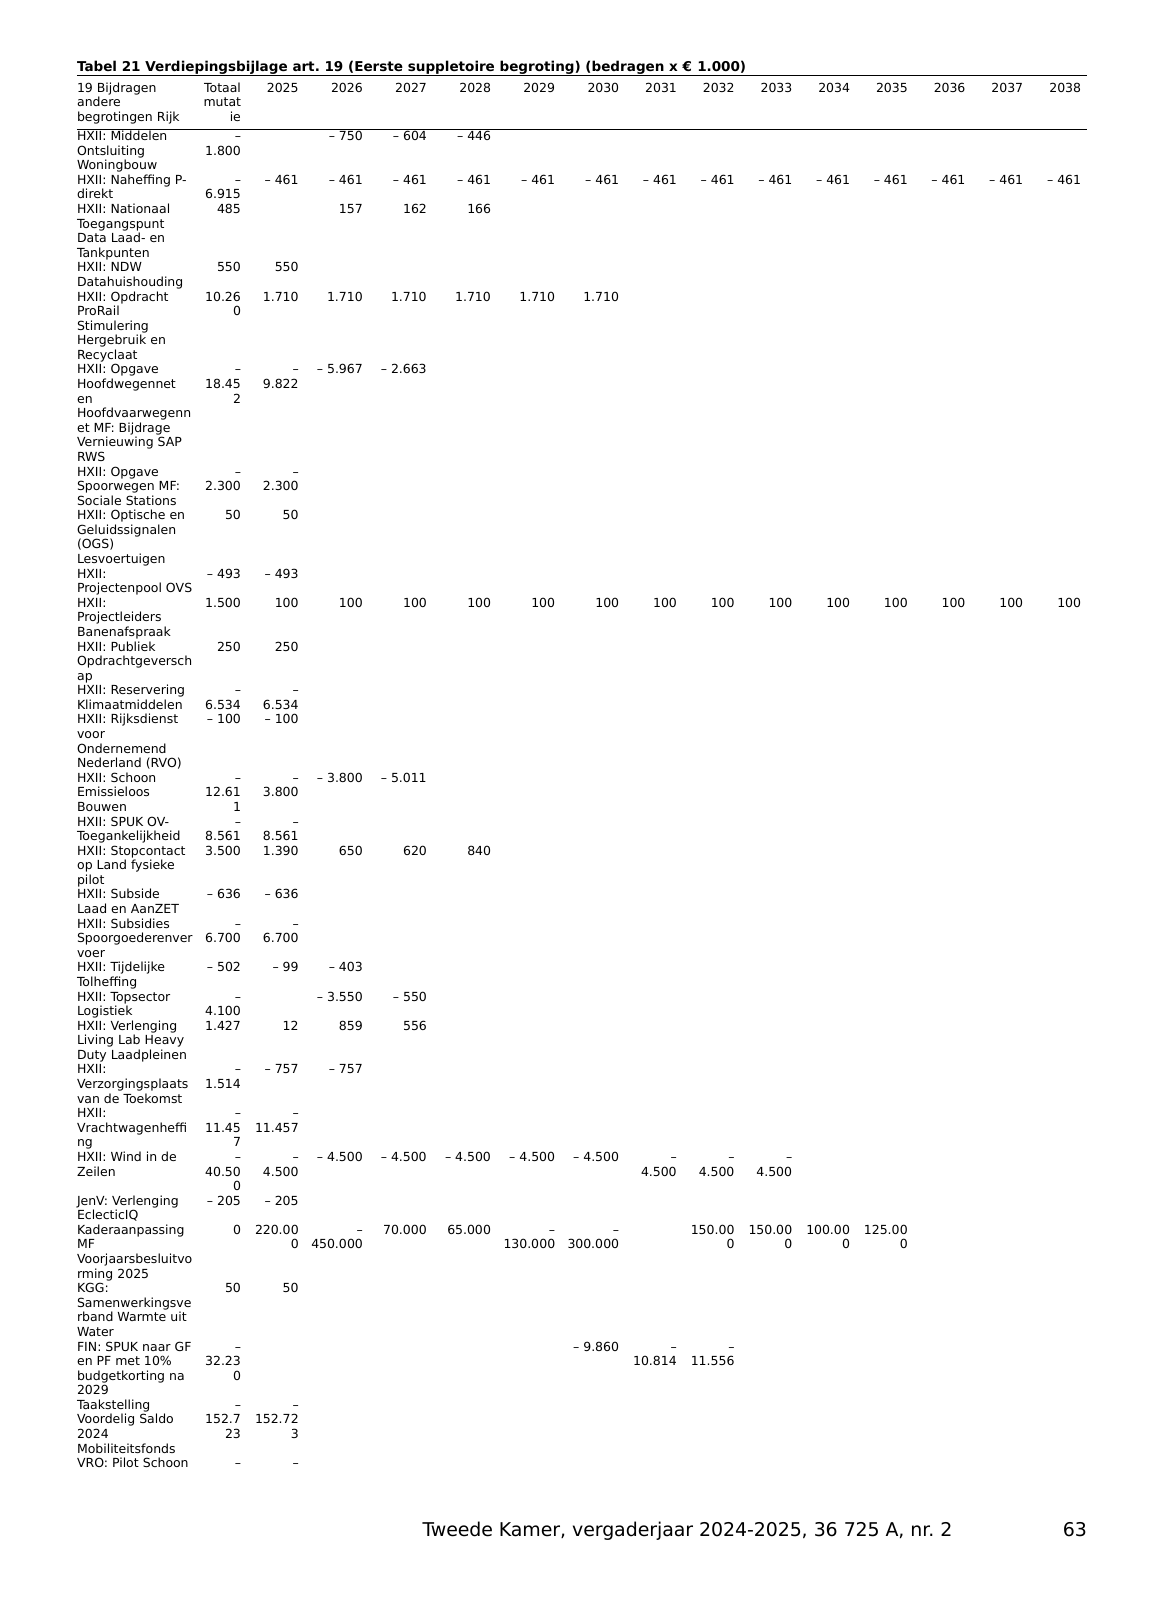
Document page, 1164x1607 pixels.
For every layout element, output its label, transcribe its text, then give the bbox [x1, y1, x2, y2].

table_cell [625, 989, 682, 1018]
table_cell JenV: Verlenging EclecticIQ [77, 1194, 194, 1223]
table_cell [740, 1194, 798, 1223]
table_cell [625, 1194, 682, 1223]
table_cell – 6.915 [194, 173, 247, 202]
table_cell – 636 [194, 887, 247, 916]
table_cell [625, 130, 682, 173]
table_cell 2026 [304, 76, 368, 129]
table_cell 100 [1029, 596, 1087, 639]
table_cell [625, 844, 682, 887]
table_cell 2028 [433, 76, 497, 129]
table_cell [913, 566, 971, 596]
table_cell 0 [194, 1223, 247, 1281]
table_cell [561, 814, 625, 843]
table_cell 100 [247, 596, 304, 639]
table_cell [1029, 1019, 1087, 1062]
table_cell [497, 130, 561, 173]
table_cell [856, 202, 913, 260]
table_cell – 461 [625, 173, 682, 202]
table_cell [433, 1106, 497, 1150]
table_cell – 1.800 [194, 130, 247, 173]
table_cell Kaderaanpassing MF Voorjaarsbesluitvorming 2025 [77, 1223, 194, 1281]
table_cell [433, 1456, 497, 1471]
table_cell – 3.800 [304, 771, 368, 814]
table_cell [625, 464, 682, 508]
table_cell [433, 814, 497, 843]
table_cell – 10.814 [625, 1339, 682, 1398]
table_cell [1029, 1339, 1087, 1398]
table_cell [433, 508, 497, 566]
table_cell [683, 1194, 740, 1223]
table_cell 1.710 [497, 289, 561, 362]
table_cell – 461 [798, 173, 856, 202]
table_cell HXII: Wind in de Zeilen [77, 1150, 194, 1193]
table_cell 2037 [971, 76, 1029, 129]
table_cell [497, 1398, 561, 1456]
table_cell [625, 814, 682, 843]
table_cell [497, 814, 561, 843]
table_cell [798, 1281, 856, 1339]
table_cell [497, 1019, 561, 1062]
table_cell 2027 [369, 76, 432, 129]
table_cell [971, 202, 1029, 260]
table_cell 2029 [497, 76, 561, 129]
table_cell [971, 1194, 1029, 1223]
table_cell [971, 683, 1029, 712]
table_cell [561, 1456, 625, 1471]
table_cell – 5.011 [369, 771, 432, 814]
table_cell [913, 1339, 971, 1398]
table_cell [1029, 814, 1087, 843]
table_cell [740, 683, 798, 712]
table_cell [561, 639, 625, 683]
table_cell [856, 916, 913, 960]
table_cell [683, 814, 740, 843]
table_cell HXII: Subside Laad en AanZET [77, 887, 194, 916]
table_cell [913, 1106, 971, 1150]
table_cell [971, 887, 1029, 916]
table_cell – 4.500 [625, 1150, 682, 1193]
table_cell [740, 844, 798, 887]
table_cell [740, 508, 798, 566]
table_cell [433, 916, 497, 960]
table_cell – 550 [369, 989, 432, 1018]
table_cell [369, 712, 432, 771]
table_cell [971, 1062, 1029, 1106]
table_cell [561, 464, 625, 508]
table_cell [971, 1456, 1029, 1471]
table_cell [561, 130, 625, 173]
table_cell [798, 1398, 856, 1456]
table_cell 100 [369, 596, 432, 639]
table_cell [625, 508, 682, 566]
table_cell 150.000 [740, 1223, 798, 1281]
table_cell [683, 916, 740, 960]
table_cell 50 [194, 508, 247, 566]
table_cell HXII: NDW Datahuishouding [77, 260, 194, 289]
table_cell [683, 362, 740, 464]
table_cell [913, 916, 971, 960]
table_cell [561, 989, 625, 1018]
table_cell [683, 1281, 740, 1339]
table_cell [856, 130, 913, 173]
table_cell 12 [247, 1019, 304, 1062]
table_cell [1029, 1456, 1087, 1471]
table_cell [740, 960, 798, 989]
table_cell – 11.457 [247, 1106, 304, 1150]
table_cell – 461 [856, 173, 913, 202]
table_cell [1029, 1106, 1087, 1150]
table_cell [913, 844, 971, 887]
table_cell [433, 1194, 497, 1223]
table_cell [304, 639, 368, 683]
table_cell – 461 [740, 173, 798, 202]
table_cell [913, 887, 971, 916]
table_cell 50 [194, 1281, 247, 1339]
table_cell [369, 814, 432, 843]
table_cell [913, 362, 971, 464]
table_cell [625, 916, 682, 960]
table_cell – 502 [194, 960, 247, 989]
table_cell [971, 362, 1029, 464]
table_cell 100 [497, 596, 561, 639]
table_cell – 9.860 [561, 1339, 625, 1398]
table_cell [369, 1194, 432, 1223]
table_cell – 4.500 [247, 1150, 304, 1193]
table_cell – 461 [247, 173, 304, 202]
table_cell [856, 1339, 913, 1398]
table_cell [971, 771, 1029, 814]
table_cell [369, 1339, 432, 1398]
table_cell HXII: Rijksdienst voor Ondernemend Nederland (RVO) [77, 712, 194, 771]
table_cell [798, 683, 856, 712]
table_cell [913, 1281, 971, 1339]
table_cell [304, 1194, 368, 1223]
table_cell [304, 1106, 368, 1150]
table_cell – 4.500 [369, 1150, 432, 1193]
table_cell [304, 1339, 368, 1398]
table_cell [1029, 130, 1087, 173]
table_cell [683, 712, 740, 771]
table_cell 550 [194, 260, 247, 289]
table_cell [247, 989, 304, 1018]
table_cell [913, 202, 971, 260]
table_cell [683, 202, 740, 260]
table_cell 2030 [561, 76, 625, 129]
table_cell [1029, 1223, 1087, 1281]
table_cell – 205 [194, 1194, 247, 1223]
table_cell 100 [625, 596, 682, 639]
table_cell – 8.561 [194, 814, 247, 843]
table_cell [683, 130, 740, 173]
table_cell [497, 1281, 561, 1339]
table_cell [497, 916, 561, 960]
table_cell 100 [740, 596, 798, 639]
table_cell [1029, 844, 1087, 887]
table_cell – 100 [247, 712, 304, 771]
table_cell [304, 1456, 368, 1471]
table_cell [913, 989, 971, 1018]
table_cell [625, 639, 682, 683]
table_cell [497, 771, 561, 814]
table_cell [971, 1339, 1029, 1398]
table_cell – 6.700 [194, 916, 247, 960]
table_cell – 493 [247, 566, 304, 596]
table_cell [497, 712, 561, 771]
table_cell – 1.514 [194, 1062, 247, 1106]
table_cell [971, 566, 1029, 596]
table_cell 70.000 [369, 1223, 432, 1281]
table_cell 2038 [1029, 76, 1087, 129]
table_cell [625, 1106, 682, 1150]
table_cell [561, 683, 625, 712]
table_cell HXII: Optische en Geluidssignalen (OGS) Lesvoertuigen [77, 508, 194, 566]
table_cell [740, 639, 798, 683]
table_cell [497, 508, 561, 566]
table_cell – 757 [304, 1062, 368, 1106]
table_cell [497, 1106, 561, 1150]
table_cell [683, 771, 740, 814]
table_cell [798, 887, 856, 916]
table_cell 157 [304, 202, 368, 260]
table_cell [304, 260, 368, 289]
table_cell 1.710 [369, 289, 432, 362]
table_cell – 450.000 [304, 1223, 368, 1281]
table_cell Taakstelling Voordelig Saldo 2024 Mobiliteitsfonds [77, 1398, 194, 1456]
table_cell 19 Bijdragen andere begrotingen Rijk [77, 76, 194, 129]
table_cell 100 [561, 596, 625, 639]
table_cell – 100 [194, 712, 247, 771]
table_cell – 99 [247, 960, 304, 989]
table_cell [913, 1398, 971, 1456]
table_cell [856, 712, 913, 771]
table_cell [971, 508, 1029, 566]
table_cell [625, 1398, 682, 1456]
table_cell 2025 [247, 76, 304, 129]
table_cell [561, 260, 625, 289]
table_cell [497, 1062, 561, 1106]
table_cell [856, 960, 913, 989]
table_cell [625, 260, 682, 289]
table_cell 50 [247, 508, 304, 566]
table_cell HXII: Topsector Logistiek [77, 989, 194, 1018]
table_cell – 4.100 [194, 989, 247, 1018]
table_cell 1.710 [247, 289, 304, 362]
table_cell [740, 362, 798, 464]
table_cell [913, 260, 971, 289]
table_cell [856, 289, 913, 362]
table_cell [1029, 712, 1087, 771]
table_cell [1029, 566, 1087, 596]
table_cell – 461 [1029, 173, 1087, 202]
table_cell [798, 1150, 856, 1193]
table_cell [304, 464, 368, 508]
table_cell [1029, 202, 1087, 260]
table_cell [433, 1062, 497, 1106]
table_cell [798, 814, 856, 843]
table_cell [433, 1339, 497, 1398]
table_cell – 6.534 [247, 683, 304, 712]
table_cell [971, 1106, 1029, 1150]
table_cell [740, 1281, 798, 1339]
table_cell HXII: Projectleiders Banenafspraak [77, 596, 194, 639]
table_cell [740, 1398, 798, 1456]
table_cell [561, 960, 625, 989]
table_cell [304, 887, 368, 916]
table_cell – 4.500 [433, 1150, 497, 1193]
table_cell [971, 130, 1029, 173]
table_cell [798, 1106, 856, 1150]
table_cell [971, 960, 1029, 989]
table_cell [798, 464, 856, 508]
table_cell [561, 508, 625, 566]
table_cell [971, 639, 1029, 683]
table_cell [913, 1062, 971, 1106]
table_cell – 4.500 [561, 1150, 625, 1193]
table_cell HXII: Nationaal Toegangspunt Data Laad- en Tankpunten [77, 202, 194, 260]
table_cell [1029, 683, 1087, 712]
table_cell [1029, 362, 1087, 464]
table_cell [798, 362, 856, 464]
table_cell HXII: Publiek Opdrachtgeverschap [77, 639, 194, 683]
table_cell [304, 566, 368, 596]
table_cell [856, 1281, 913, 1339]
table_cell – 461 [433, 173, 497, 202]
table_cell [683, 989, 740, 1018]
table_cell – 152.723 [247, 1398, 304, 1456]
table_cell [971, 1019, 1029, 1062]
table_cell [369, 1062, 432, 1106]
table_cell 220.000 [247, 1223, 304, 1281]
table_cell [913, 508, 971, 566]
table_cell 100 [856, 596, 913, 639]
table_cell [369, 887, 432, 916]
table_cell [1029, 887, 1087, 916]
table_cell [625, 960, 682, 989]
table_cell 3.500 [194, 844, 247, 887]
table_cell HXII: Opdracht ProRail Stimulering Hergebruik en Recyclaat [77, 289, 194, 362]
table_cell [798, 566, 856, 596]
table_cell [433, 362, 497, 464]
table_cell [369, 1281, 432, 1339]
table_cell 125.000 [856, 1223, 913, 1281]
table_cell HXII: Naheffing P-direkt [77, 173, 194, 202]
table_cell – [194, 1456, 247, 1471]
table_cell [561, 887, 625, 916]
table_cell [433, 683, 497, 712]
table_cell [433, 1398, 497, 1456]
table_cell [798, 1456, 856, 1471]
table_cell [798, 844, 856, 887]
table_cell [1029, 960, 1087, 989]
table_cell 2031 [625, 76, 682, 129]
table_cell 650 [304, 844, 368, 887]
table_cell [433, 712, 497, 771]
table_cell [856, 508, 913, 566]
table_cell [683, 639, 740, 683]
table_cell [740, 887, 798, 916]
table_cell – 6.534 [194, 683, 247, 712]
table_cell [798, 960, 856, 989]
table_cell [798, 202, 856, 260]
table_cell – 205 [247, 1194, 304, 1223]
table_cell [798, 989, 856, 1018]
table_cell [1029, 464, 1087, 508]
table_cell [433, 464, 497, 508]
table_cell [683, 844, 740, 887]
table_cell 2036 [913, 76, 971, 129]
table_cell [971, 260, 1029, 289]
table_cell [740, 916, 798, 960]
table_cell [1029, 639, 1087, 683]
table_cell [798, 260, 856, 289]
table_cell 50 [247, 1281, 304, 1339]
table_cell [247, 202, 304, 260]
table_cell [913, 712, 971, 771]
table_cell 2034 [798, 76, 856, 129]
table_cell [856, 1019, 913, 1062]
table_cell [1029, 1281, 1087, 1339]
table_cell – 461 [561, 173, 625, 202]
table_cell HXII: Subsidies Spoorgoederenvervoer [77, 916, 194, 960]
table_cell [971, 1150, 1029, 1193]
table_cell – 6.700 [247, 916, 304, 960]
table_cell [856, 844, 913, 887]
table_cell [369, 639, 432, 683]
table_cell [625, 887, 682, 916]
table_cell [740, 260, 798, 289]
table_cell [856, 639, 913, 683]
table_cell – 2.300 [247, 464, 304, 508]
table_cell [625, 1456, 682, 1471]
table_cell Totaal mutatie [194, 76, 247, 129]
table_cell [856, 771, 913, 814]
table_cell [1029, 508, 1087, 566]
table_cell [913, 771, 971, 814]
table_cell – 461 [304, 173, 368, 202]
table_cell [683, 260, 740, 289]
table_cell [304, 712, 368, 771]
table_cell HXII: Tijdelijke Tolheffing [77, 960, 194, 989]
table_cell 1.390 [247, 844, 304, 887]
table_cell [369, 1106, 432, 1150]
table_cell – 5.967 [304, 362, 368, 464]
table_cell [433, 1019, 497, 1062]
table_cell [497, 1456, 561, 1471]
table_cell [433, 566, 497, 596]
table_cell 166 [433, 202, 497, 260]
table_cell [798, 1339, 856, 1398]
table_cell HXII: Schoon Emissieloos Bouwen [77, 771, 194, 814]
table_cell [913, 1019, 971, 1062]
table_cell [369, 1398, 432, 1456]
table_cell [625, 1223, 682, 1281]
table_cell [798, 639, 856, 683]
table_cell [433, 771, 497, 814]
table_cell VRO: Pilot Schoon [77, 1456, 194, 1471]
table_cell – 18.452 [194, 362, 247, 464]
table_cell [913, 130, 971, 173]
table_cell – 40.500 [194, 1150, 247, 1193]
table_cell [625, 1281, 682, 1339]
table_cell 859 [304, 1019, 368, 1062]
table_cell [740, 202, 798, 260]
table_cell – 2.663 [369, 362, 432, 464]
table_cell [561, 844, 625, 887]
table_cell – 11.457 [194, 1106, 247, 1150]
table_cell [561, 771, 625, 814]
table_cell HXII: Middelen Ontsluiting Woningbouw [77, 130, 194, 173]
table_cell [683, 1106, 740, 1150]
table_cell [497, 683, 561, 712]
table_cell HXII: Opgave Hoofdwegennet en Hoofdvaarwegennet MF: Bijdrage Vernieuwing SAP RWS [77, 362, 194, 464]
table_cell HXII: Opgave Spoorwegen MF: Sociale Stations [77, 464, 194, 508]
table_cell [561, 712, 625, 771]
table_cell [913, 814, 971, 843]
table_cell [1029, 1194, 1087, 1223]
table_cell [1029, 771, 1087, 814]
table_cell 550 [247, 260, 304, 289]
table_cell [913, 639, 971, 683]
table_cell [683, 1456, 740, 1471]
table_cell [740, 130, 798, 173]
table_cell [561, 566, 625, 596]
table_cell [740, 1062, 798, 1106]
table_cell [433, 887, 497, 916]
table_cell [971, 1223, 1029, 1281]
table_cell [304, 814, 368, 843]
table_cell [497, 464, 561, 508]
table_cell 1.710 [433, 289, 497, 362]
table_cell [971, 464, 1029, 508]
table_cell HXII: Projectenpool OVS [77, 566, 194, 596]
table_cell 10.260 [194, 289, 247, 362]
table_cell [683, 960, 740, 989]
table_cell [247, 1339, 304, 1398]
table_cell [625, 771, 682, 814]
table_cell [683, 508, 740, 566]
table_cell [497, 844, 561, 887]
table_cell 150.000 [683, 1223, 740, 1281]
table_cell 1.710 [304, 289, 368, 362]
table_cell – 12.611 [194, 771, 247, 814]
table_cell [856, 464, 913, 508]
table_cell 100 [971, 596, 1029, 639]
table_cell [561, 1062, 625, 1106]
table_cell [856, 989, 913, 1018]
table_cell [1029, 989, 1087, 1018]
table_cell 485 [194, 202, 247, 260]
table_cell [856, 683, 913, 712]
table_cell – 11.556 [683, 1339, 740, 1398]
table_cell [369, 464, 432, 508]
table_cell [971, 844, 1029, 887]
table_cell – 461 [369, 173, 432, 202]
table_cell [561, 916, 625, 960]
table_cell [561, 202, 625, 260]
table_cell [497, 260, 561, 289]
table_cell [971, 916, 1029, 960]
table_cell [683, 1398, 740, 1456]
table_cell [369, 508, 432, 566]
table_cell [798, 130, 856, 173]
table_cell [1029, 289, 1087, 362]
table_cell – 9.822 [247, 362, 304, 464]
table_cell 100 [304, 596, 368, 639]
table_cell [856, 814, 913, 843]
table_cell [683, 683, 740, 712]
table_cell [625, 683, 682, 712]
table_cell [1029, 1062, 1087, 1106]
table_cell [433, 1281, 497, 1339]
table_cell [625, 289, 682, 362]
table_cell – 4.500 [740, 1150, 798, 1193]
table_cell [913, 464, 971, 508]
table_cell [913, 289, 971, 362]
table_cell [497, 566, 561, 596]
table_cell [561, 362, 625, 464]
table_cell 840 [433, 844, 497, 887]
table_cell [971, 1398, 1029, 1456]
table_cell – 32.230 [194, 1339, 247, 1398]
table_cell [798, 508, 856, 566]
table_cell [369, 566, 432, 596]
table_cell [433, 639, 497, 683]
table_cell [740, 771, 798, 814]
table_cell – 461 [913, 173, 971, 202]
table_cell [625, 362, 682, 464]
table_cell [433, 960, 497, 989]
table_cell HXII: Vrachtwagenheffing [77, 1106, 194, 1150]
table_cell [740, 712, 798, 771]
table_cell [683, 289, 740, 362]
table_cell [740, 1019, 798, 1062]
table_cell [625, 566, 682, 596]
table_cell [304, 1281, 368, 1339]
table_cell – 493 [194, 566, 247, 596]
table_cell [740, 989, 798, 1018]
table_cell – 130.000 [497, 1223, 561, 1281]
table_cell [497, 887, 561, 916]
table_cell [913, 683, 971, 712]
table_cell [497, 639, 561, 683]
table_cell – 461 [971, 173, 1029, 202]
table_cell 556 [369, 1019, 432, 1062]
table_cell – 750 [304, 130, 368, 173]
table_cell 65.000 [433, 1223, 497, 1281]
table_cell HXII: Verlenging Living Lab Heavy Duty Laadpleinen [77, 1019, 194, 1062]
table_cell [683, 887, 740, 916]
table_cell HXII: SPUK OV-Toegankelijkheid [77, 814, 194, 843]
table_cell [913, 1223, 971, 1281]
table_cell [971, 1281, 1029, 1339]
table_cell – 757 [247, 1062, 304, 1106]
table_cell – 152.723 [194, 1398, 247, 1456]
table_cell [913, 1194, 971, 1223]
table_cell [433, 989, 497, 1018]
table_cell [561, 1019, 625, 1062]
table_cell [625, 202, 682, 260]
table_cell [1029, 1398, 1087, 1456]
table_cell – 4.500 [683, 1150, 740, 1193]
table_cell [798, 289, 856, 362]
table_cell [497, 1194, 561, 1223]
table_cell [497, 202, 561, 260]
table_cell [1029, 1150, 1087, 1193]
table_cell – 4.500 [497, 1150, 561, 1193]
table_cell 1.710 [561, 289, 625, 362]
table_cell [625, 712, 682, 771]
table_cell [971, 989, 1029, 1018]
table_cell [369, 260, 432, 289]
table_cell HXII: Reservering Klimaatmiddelen [77, 683, 194, 712]
table_cell [913, 1456, 971, 1471]
table_cell [856, 1194, 913, 1223]
table_cell [561, 1194, 625, 1223]
table_cell 100 [913, 596, 971, 639]
table_cell 250 [247, 639, 304, 683]
table_cell [740, 1456, 798, 1471]
table_cell [740, 814, 798, 843]
table_cell [740, 566, 798, 596]
table_cell [856, 1398, 913, 1456]
table_cell [913, 960, 971, 989]
table_cell – 3.550 [304, 989, 368, 1018]
table_cell [798, 1019, 856, 1062]
table_cell 100 [798, 596, 856, 639]
table_cell [740, 289, 798, 362]
table_header Tabel 21 Verdiepingsbijlage art. 19 (Eerste suppletoire begroting) (bedragen x € 1.000) [77, 59, 1087, 75]
table_cell [247, 130, 304, 173]
table_cell [971, 712, 1029, 771]
table_cell [798, 712, 856, 771]
table_cell [561, 1281, 625, 1339]
table_cell 620 [369, 844, 432, 887]
table_cell FIN: SPUK naar GF en PF met 10% budgetkorting na 2029 [77, 1339, 194, 1398]
table_cell [856, 260, 913, 289]
table_cell 100 [683, 596, 740, 639]
table_cell [625, 1062, 682, 1106]
table_cell [683, 566, 740, 596]
table_cell [856, 1456, 913, 1471]
table_cell [304, 1398, 368, 1456]
table_cell [856, 1062, 913, 1106]
table_cell [798, 916, 856, 960]
table_cell [561, 1398, 625, 1456]
table_cell – 461 [683, 173, 740, 202]
table_cell – 4.500 [304, 1150, 368, 1193]
table_cell [433, 260, 497, 289]
table_cell [856, 1106, 913, 1150]
table_cell – 2.300 [194, 464, 247, 508]
table_cell – 300.000 [561, 1223, 625, 1281]
table_cell [798, 1062, 856, 1106]
table_cell [1029, 260, 1087, 289]
table_cell – 461 [497, 173, 561, 202]
table_cell – [247, 1456, 304, 1471]
table_cell [740, 1106, 798, 1150]
table_cell [913, 1150, 971, 1193]
table_cell [497, 960, 561, 989]
table_cell [798, 771, 856, 814]
table_cell [497, 989, 561, 1018]
table_cell [683, 464, 740, 508]
table_cell [369, 683, 432, 712]
table_cell – 3.800 [247, 771, 304, 814]
table_cell [1029, 916, 1087, 960]
table_cell 1.427 [194, 1019, 247, 1062]
table_cell HXII: Verzorgingsplaats van de Toekomst [77, 1062, 194, 1106]
table_cell 2035 [856, 76, 913, 129]
table_cell [561, 1106, 625, 1150]
table_cell [856, 887, 913, 916]
table_cell [971, 289, 1029, 362]
table_cell [304, 916, 368, 960]
table_cell 2032 [683, 76, 740, 129]
table_cell – 8.561 [247, 814, 304, 843]
table_cell 2033 [740, 76, 798, 129]
table_cell [856, 566, 913, 596]
table_cell 162 [369, 202, 432, 260]
table_cell 100 [433, 596, 497, 639]
table_cell – 636 [247, 887, 304, 916]
table_cell [625, 1019, 682, 1062]
table_cell [497, 1339, 561, 1398]
table_cell [497, 362, 561, 464]
table_cell 1.500 [194, 596, 247, 639]
table_cell – 403 [304, 960, 368, 989]
table_cell [683, 1062, 740, 1106]
table_cell [369, 916, 432, 960]
table_cell [971, 814, 1029, 843]
table_cell [856, 362, 913, 464]
table_cell [304, 683, 368, 712]
table_cell [798, 1194, 856, 1223]
table_cell [304, 508, 368, 566]
table_cell [856, 1150, 913, 1193]
table_cell – 604 [369, 130, 432, 173]
table_cell 100.000 [798, 1223, 856, 1281]
table_cell [740, 464, 798, 508]
table_cell HXII: Stopcontact op Land fysieke pilot [77, 844, 194, 887]
table_cell 250 [194, 639, 247, 683]
table_cell – 446 [433, 130, 497, 173]
table_cell [369, 1456, 432, 1471]
table_cell KGG: Samenwerkingsverband Warmte uit Water [77, 1281, 194, 1339]
table_cell [683, 1019, 740, 1062]
table_cell [369, 960, 432, 989]
table_cell [740, 1339, 798, 1398]
